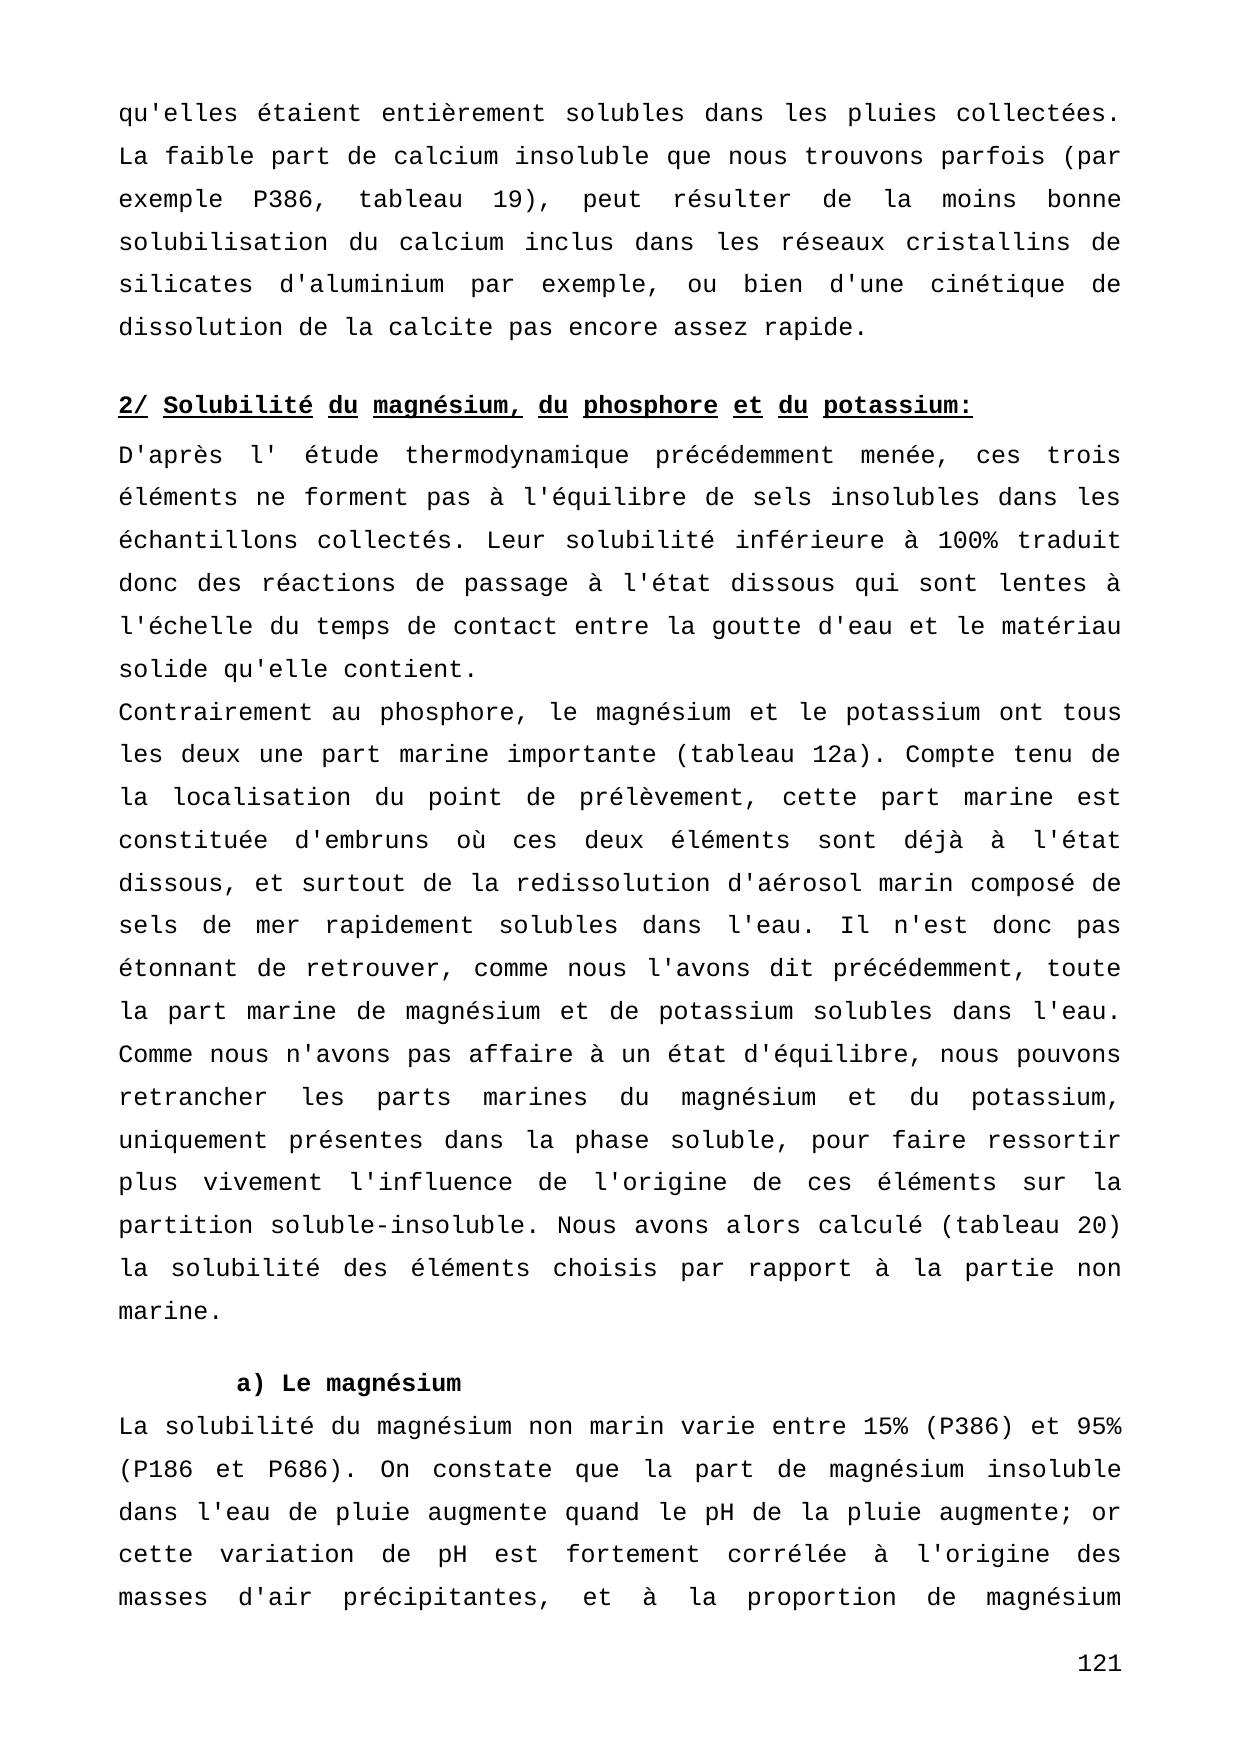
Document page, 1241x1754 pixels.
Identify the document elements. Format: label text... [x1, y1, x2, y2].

text a) Le magnésium [236, 1371, 1122, 1399]
text La solubilité du magnésium non marin varie entre 15% (P386) et 95% (P186 et P686). On constate que la part de magnésium insoluble dans l'eau de pluie augmente quand le pH de la pluie augmente; or cette variation de pH est fortement corrélée à l'origine des masses d'air précipitantes, et à la proportion de magnésium [118, 1413, 1122, 1613]
subtitle 2/ Solubilité du magnésium, du phosphore et du potassium: [118, 393, 1122, 421]
text Contrairement au phosphore, le magnésium et le potassium ont tous les deux une part marine importante (tableau 12a). Compte tenu de la localisation du point de prélèvement, cette part marine est constituée d'embruns où ces deux éléments sont déjà à l'état dissous, et surtout de la redissolution d'aérosol marin composé de sels de mer rapidement solubles dans l'eau. Il n'est donc pas étonnant de retrouver, comme nous l'avons dit précédemment, toute la part marine de magnésium et de potassium solubles dans l'eau. Comme nous n'avons pas affaire à un état d'équilibre, nous pouvons retrancher les parts marines du magnésium et du potassium, uniquement présentes dans la phase soluble, pour faire ressortir plus vivement l'influence de l'origine de ces éléments sur la partition soluble-insoluble. Nous avons alors calculé (tableau 20) la solubilité des éléments choisis par rapport à la partie non marine. [118, 699, 1122, 1327]
text D'après l' étude thermodynamique précédemment menée, ces trois éléments ne forment pas à l'équilibre de sels insolubles dans les échantillons collectés. Leur solubilité inférieure à 100% traduit donc des réactions de passage à l'état dissous qui sont lentes à l'échelle du temps de contact entre la goutte d'eau et le matériau solide qu'elle contient. [118, 442, 1122, 684]
text qu'elles étaient entièrement solubles dans les pluies collectées. La faible part de calcium insoluble que nous trouvons parfois (par exemple P386, tableau 19), peut résulter de la moins bonne solubilisation du calcium inclus dans les réseaux cristallins de silicates d'aluminium par exemple, ou bien d'une cinétique de dissolution de la calcite pas encore assez rapide. [118, 100, 1122, 343]
